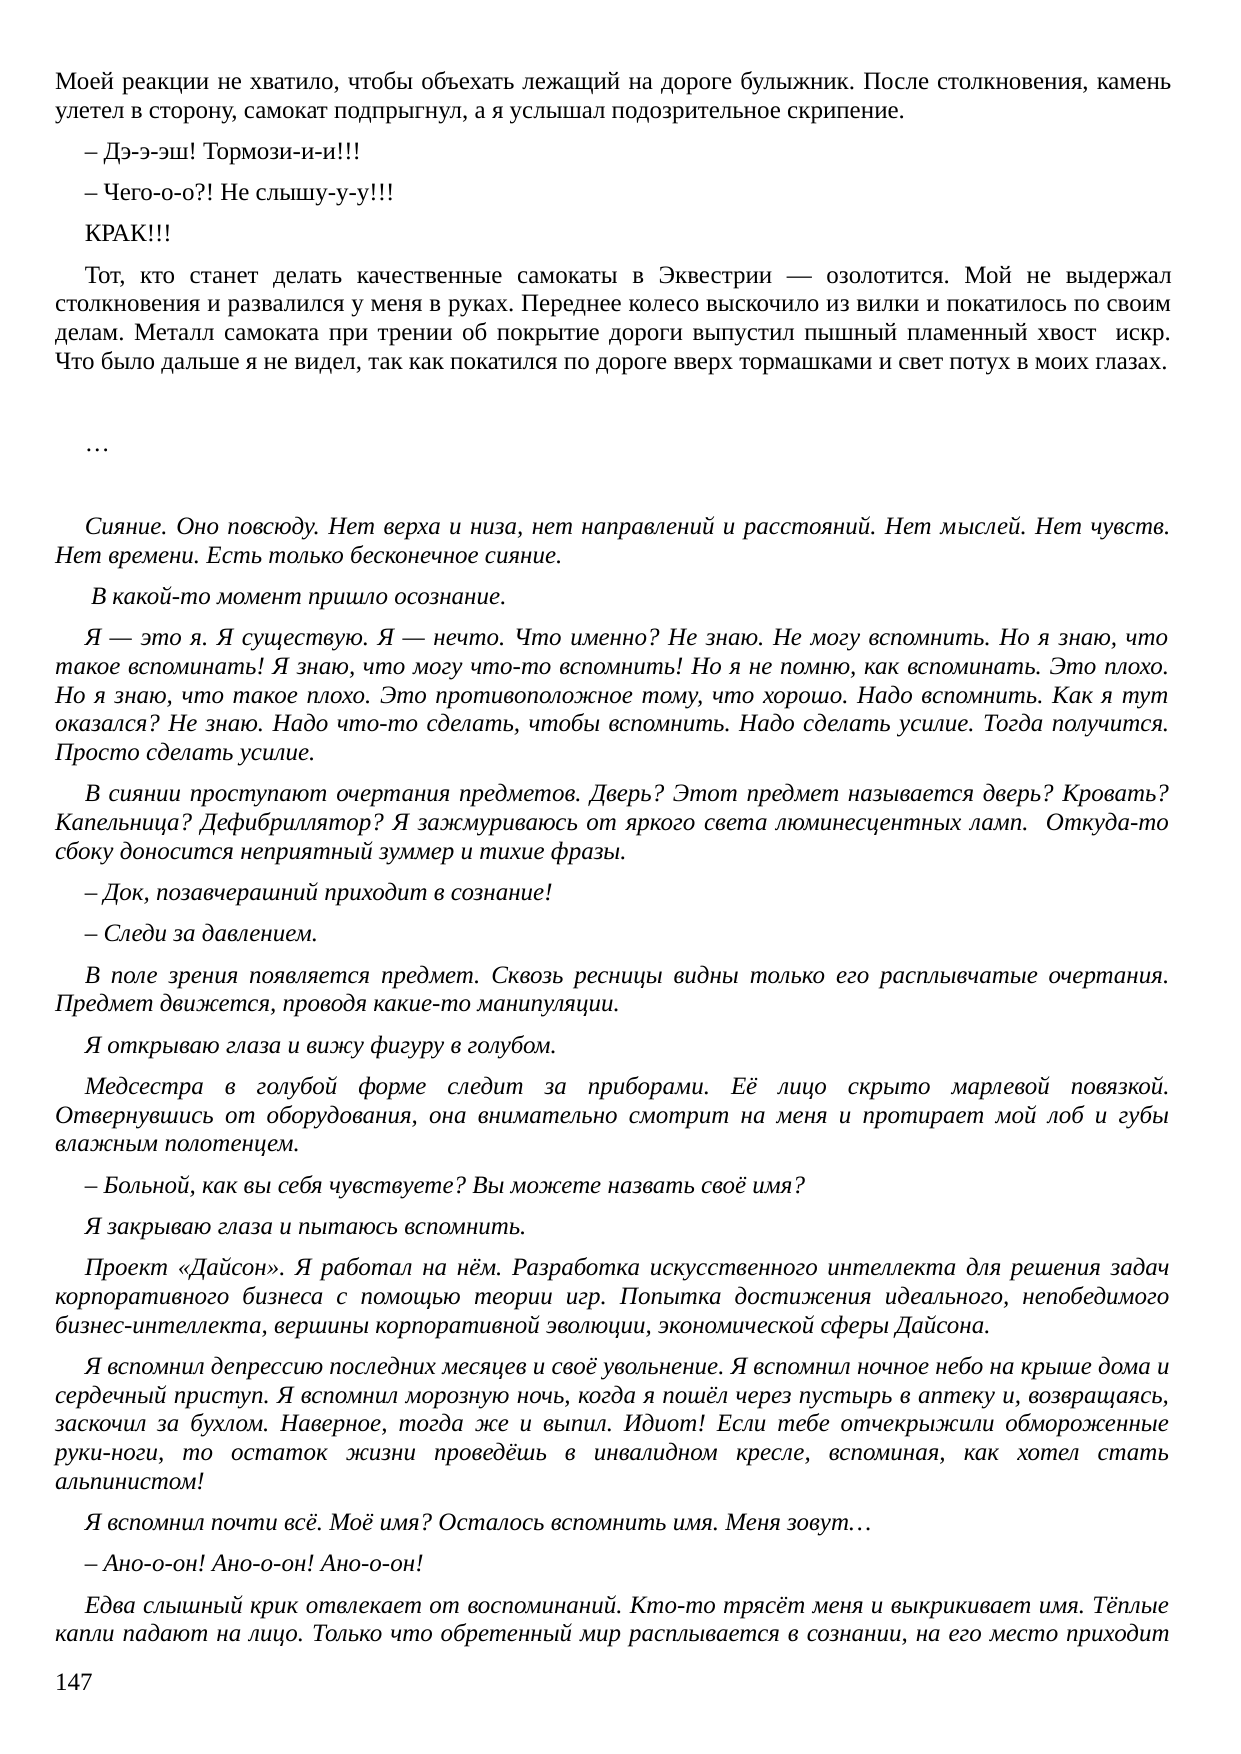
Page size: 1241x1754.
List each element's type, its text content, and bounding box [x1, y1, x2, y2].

text Медсестра в голубой форме следит за приборами. Её лицо скрыто марлевой повязкой. Отвернувшись от оборудования, она внимательно смотрит на меня и протирает мой лоб и губы влажным полотенцем. [55, 1071, 1173, 1157]
text – Дэ-э-эш! Тормози-и-и!!! [55, 136, 1173, 165]
text Я — это я. Я существую. Я — нечто. Что именно? Не знаю. Не могу вспомнить. Но я знаю, что такое вспоминать! Я знаю, что могу что-то вспомнить! Но я не помню, как вспоминать. Это плохо. Но я знаю, что такое плохо. Это противоположное тому, что хорошо. Надо вспомнить. Как я тут оказался? Не знаю. Надо что-то сделать, чтобы вспомнить. Надо сделать усилие. Тогда получится. Просто сделать усилие. [55, 622, 1173, 766]
text КРАК!!! [55, 218, 1173, 247]
text В сиянии проступают очертания предметов. Дверь? Этот предмет называется дверь? Кровать? Капельница? Дефибриллятор? Я зажмуриваюсь от яркого света люминесцентных ламп. Откуда-то сбоку доносится неприятный зуммер и тихие фразы. [55, 778, 1173, 865]
text Тот, кто станет делать качественные самокаты в Эквестрии — озолотится. Мой не выдержал столкновения и развалился у меня в руках. Переднее колесо выскочило из вилки и покатилось по своим делам. Металл самоката при трении об покрытие дороги выпустил пышный пламенный хвост искр. Что было дальше я не видел, так как покатился по дороге вверх тормашками и свет потух в моих глазах. [55, 260, 1173, 375]
text Я закрываю глаза и пытаюсь вспомнить. [55, 1211, 1173, 1240]
text Я открываю глаза и вижу фигуру в голубом. [55, 1030, 1173, 1058]
text В какой-то момент пришло осознание. [55, 581, 1173, 610]
text Проект «Дайсон». Я работал на нём. Разработка искусственного интеллекта для решения задач корпоративного бизнеса с помощью теории игр. Попытка достижения идеального, непобедимого бизнес-интеллекта, вершины корпоративной эволюции, экономической сферы Дайсона. [55, 1252, 1173, 1338]
text Я вспомнил депрессию последних месяцев и своё увольнение. Я вспомнил ночное небо на крыше дома и сердечный приступ. Я вспомнил морозную ночь, когда я пошёл через пустырь в аптеку и, возвращаясь, заскочил за бухлом. Наверное, тогда же и выпил. Идиот! Если тебе отчекрыжили обмороженные руки-ноги, то остаток жизни проведёшь в инвалидном кресле, вспоминая, как хотел стать альпинистом! [55, 1351, 1173, 1495]
text … [55, 428, 1173, 457]
text – Чего-о-о?! Не слышу-у-у!!! [55, 177, 1173, 206]
text Едва слышный крик отвлекает от воспоминаний. Кто-то трясёт меня и выкрикивает имя. Тёплые капли падают на лицо. Только что обретенный мир расплывается в сознании, на его место приходит [55, 1590, 1173, 1647]
text – Следи за давлением. [55, 918, 1173, 947]
text Моей реакции не хватило, чтобы объехать лежащий на дороге булыжник. После столкновения, камень улетел в сторону, самокат подпрыгнул, а я услышал подозрительное скрипение. [55, 66, 1173, 123]
text – Больной, как вы себя чувствуете? Вы можете назвать своё имя? [55, 1170, 1173, 1198]
text – Ано-о-он! Ано-о-он! Ано-о-он! [55, 1548, 1173, 1577]
text В поле зрения появляется предмет. Сквозь ресницы видны только его расплывчатые очертания. Предмет движется, проводя какие-то манипуляции. [55, 960, 1173, 1017]
text Сияние. Оно повсюду. Нет верха и низа, нет направлений и расстояний. Нет мыслей. Нет чувств. Нет времени. Есть только бесконечное сияние. [55, 511, 1173, 568]
text – Док, позавчерашний приходит в сознание! [55, 877, 1173, 906]
text Я вспомнил почти всё. Моё имя? Осталось вспомнить имя. Меня зовут… [55, 1507, 1173, 1536]
